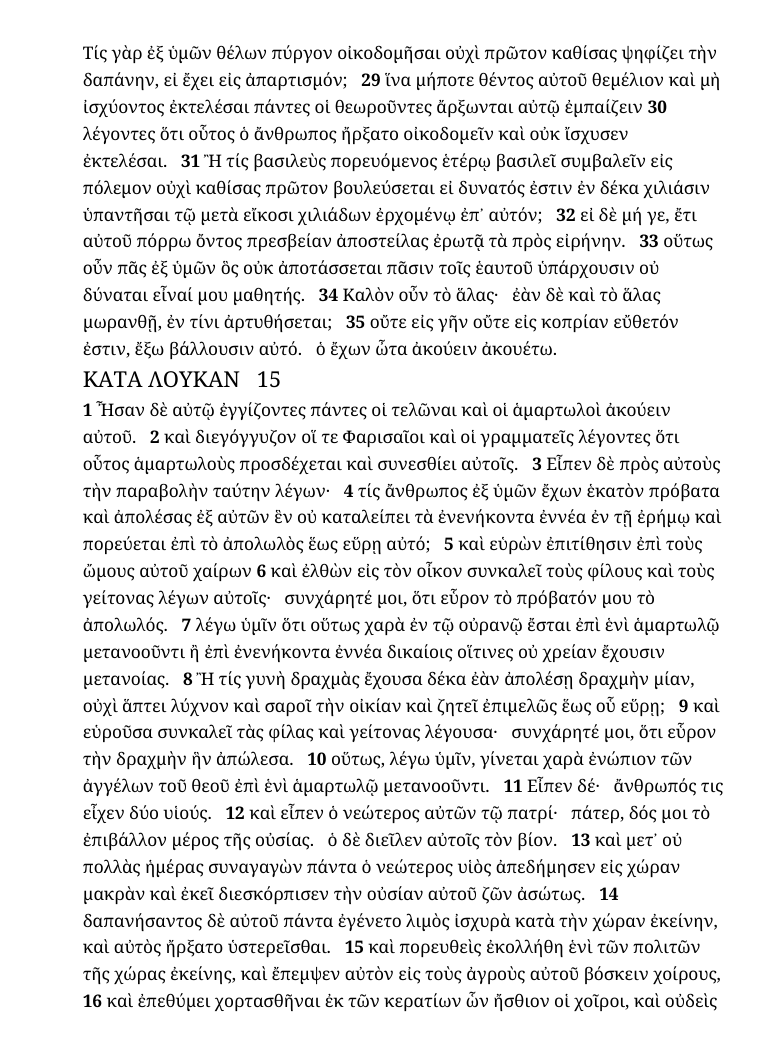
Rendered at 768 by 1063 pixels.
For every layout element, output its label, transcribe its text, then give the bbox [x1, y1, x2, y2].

text 1 Ἦσαν δὲ αὐτῷ ἐγγίζοντες πάντες οἱ τελῶναι καὶ οἱ ἁμαρτωλοὶ ἀκούειν αὐτοῦ. 2 καὶ διεγόγγυζον οἵ τε Φαρισαῖοι καὶ οἱ γραμματεῖς λέγοντες ὅτι οὗτος ἁμαρτωλοὺς προσδέχεται καὶ συνεσθίει αὐτοῖς. 3 Εἶπεν δὲ πρὸς αὐτοὺς τὴν παραβολὴν ταύτην λέγων· 4 τίς ἄνθρωπος ἐξ ὑμῶν ἔχων ἑκατὸν πρόβατα καὶ ἀπολέσας ἐξ αὐτῶν ἓν οὐ καταλείπει τὰ ἐνενήκοντα ἐννέα ἐν τῇ ἐρήμῳ καὶ πορεύεται ἐπὶ τὸ ἀπολωλὸς ἕως εὕρῃ αὐτό; 5 καὶ εὑρὼν ἐπιτίθησιν ἐπὶ τοὺς ὤμους αὐτοῦ χαίρων 6 καὶ ἐλθὼν εἰς τὸν οἶκον συνκαλεῖ τοὺς φίλους καὶ τοὺς γείτονας λέγων αὐτοῖς· συνχάρητέ μοι, ὅτι εὗρον τὸ πρόβατόν μου τὸ ἀπολωλός. 7 λέγω ὑμῖν ὅτι οὕτως χαρὰ ἐν τῷ οὐρανῷ ἔσται ἐπὶ ἑνὶ ἁμαρτωλῷ μετανοοῦντι ἢ ἐπὶ ἐνενήκοντα ἐννέα δικαίοις οἵτινες οὐ χρείαν ἔχουσιν μετανοίας. 8 Ἢ τίς γυνὴ δραχμὰς ἔχουσα δέκα ἐὰν ἀπολέσῃ δραχμὴν μίαν, οὐχὶ ἅπτει λύχνον καὶ σαροῖ τὴν οἰκίαν καὶ ζητεῖ ἐπιμελῶς ἕως οὗ εὕρῃ; 9 καὶ εὑροῦσα συνκαλεῖ τὰς φίλας καὶ γείτονας λέγουσα· συνχάρητέ μοι, ὅτι εὗρον τὴν δραχμὴν ἣν ἀπώλεσα. 10 οὕτως, λέγω ὑμῖν, γίνεται χαρὰ ἐνώπιον τῶν ἀγγέλων τοῦ θεοῦ ἐπὶ ἑνὶ ἁμαρτωλῷ μετανοοῦντι. 11 Εἶπεν δέ· ἄνθρωπός τις εἶχεν δύο υἱούς. 12 καὶ εἶπεν ὁ νεώτερος αὐτῶν τῷ πατρί· πάτερ, δός μοι τὸ ἐπιβάλλον μέρος τῆς οὐσίας. ὁ δὲ διεῖλεν αὐτοῖς τὸν βίον. 13 καὶ μετ᾽ οὐ πολλὰς ἡμέρας συναγαγὼν πάντα ὁ νεώτερος υἱὸς ἀπεδήμησεν εἰς χώραν μακρὰν καὶ ἐκεῖ διεσκόρπισεν τὴν οὐσίαν αὐτοῦ ζῶν ἀσώτως. 14 δαπανήσαντος δὲ αὐτοῦ πάντα ἐγένετο λιμὸς ἰσχυρὰ κατὰ τὴν χώραν ἐκείνην, καὶ αὐτὸς ἤρξατο ὑστερεῖσθαι. 15 καὶ πορευθεὶς ἐκολλήθη ἑνὶ τῶν πολιτῶν τῆς χώρας ἐκείνης, καὶ ἔπεμψεν αὐτὸν εἰς τοὺς ἀγροὺς αὐτοῦ βόσκειν χοίρους, 16 καὶ ἐπεθύμει χορτασθῆναι ἐκ τῶν κερατίων ὧν ἤσθιον οἱ χοῖροι, καὶ οὐδεὶς [83, 398, 726, 1013]
text Τίς γὰρ ἐξ ὑμῶν θέλων πύργον οἰκοδομῆσαι οὐχὶ πρῶτον καθίσας ψηφίζει τὴν δαπάνην, εἰ ἔχει εἰς ἀπαρτισμόν; 29 ἵνα μήποτε θέντος αὐτοῦ θεμέλιον καὶ μὴ ἰσχύοντος ἐκτελέσαι πάντες οἱ θεωροῦντες ἄρξωνται αὐτῷ ἐμπαίζειν 30 λέγοντες ὅτι οὗτος ὁ ἄνθρωπος ἤρξατο οἰκοδομεῖν καὶ οὐκ ἴσχυσεν ἐκτελέσαι. 31 Ἢ τίς βασιλεὺς πορευόμενος ἑτέρῳ βασιλεῖ συμβαλεῖν εἰς πόλεμον οὐχὶ καθίσας πρῶτον βουλεύσεται εἰ δυνατός ἐστιν ἐν δέκα χιλιάσιν ὑπαντῆσαι τῷ μετὰ εἴκοσι χιλιάδων ἐρχομένῳ ἐπ᾽ αὐτόν; 32 εἰ δὲ μή γε, ἔτι αὐτοῦ πόρρω ὄντος πρεσβείαν ἀποστείλας ἐρωτᾷ τὰ πρὸς εἰρήνην. 33 οὕτως οὖν πᾶς ἐξ ὑμῶν ὃς οὐκ ἀποτάσσεται πᾶσιν τοῖς ἑαυτοῦ ὑπάρχουσιν οὐ δύναται εἶναί μου μαθητής. 34 Καλὸν οὖν τὸ ἅλας· ἐὰν δὲ καὶ τὸ ἅλας μωρανθῇ, ἐν τίνι ἀρτυθήσεται; 35 οὔτε εἰς γῆν οὔτε εἰς κοπρίαν εὔθετόν ἐστιν, ἔξω βάλλουσιν αὐτό. ὁ ἔχων ὦτα ἀκούειν ἀκουέτω. [83, 41, 726, 360]
text ΚΑΤΑ ΛΟΥΚΑΝ 15 [83, 364, 726, 394]
